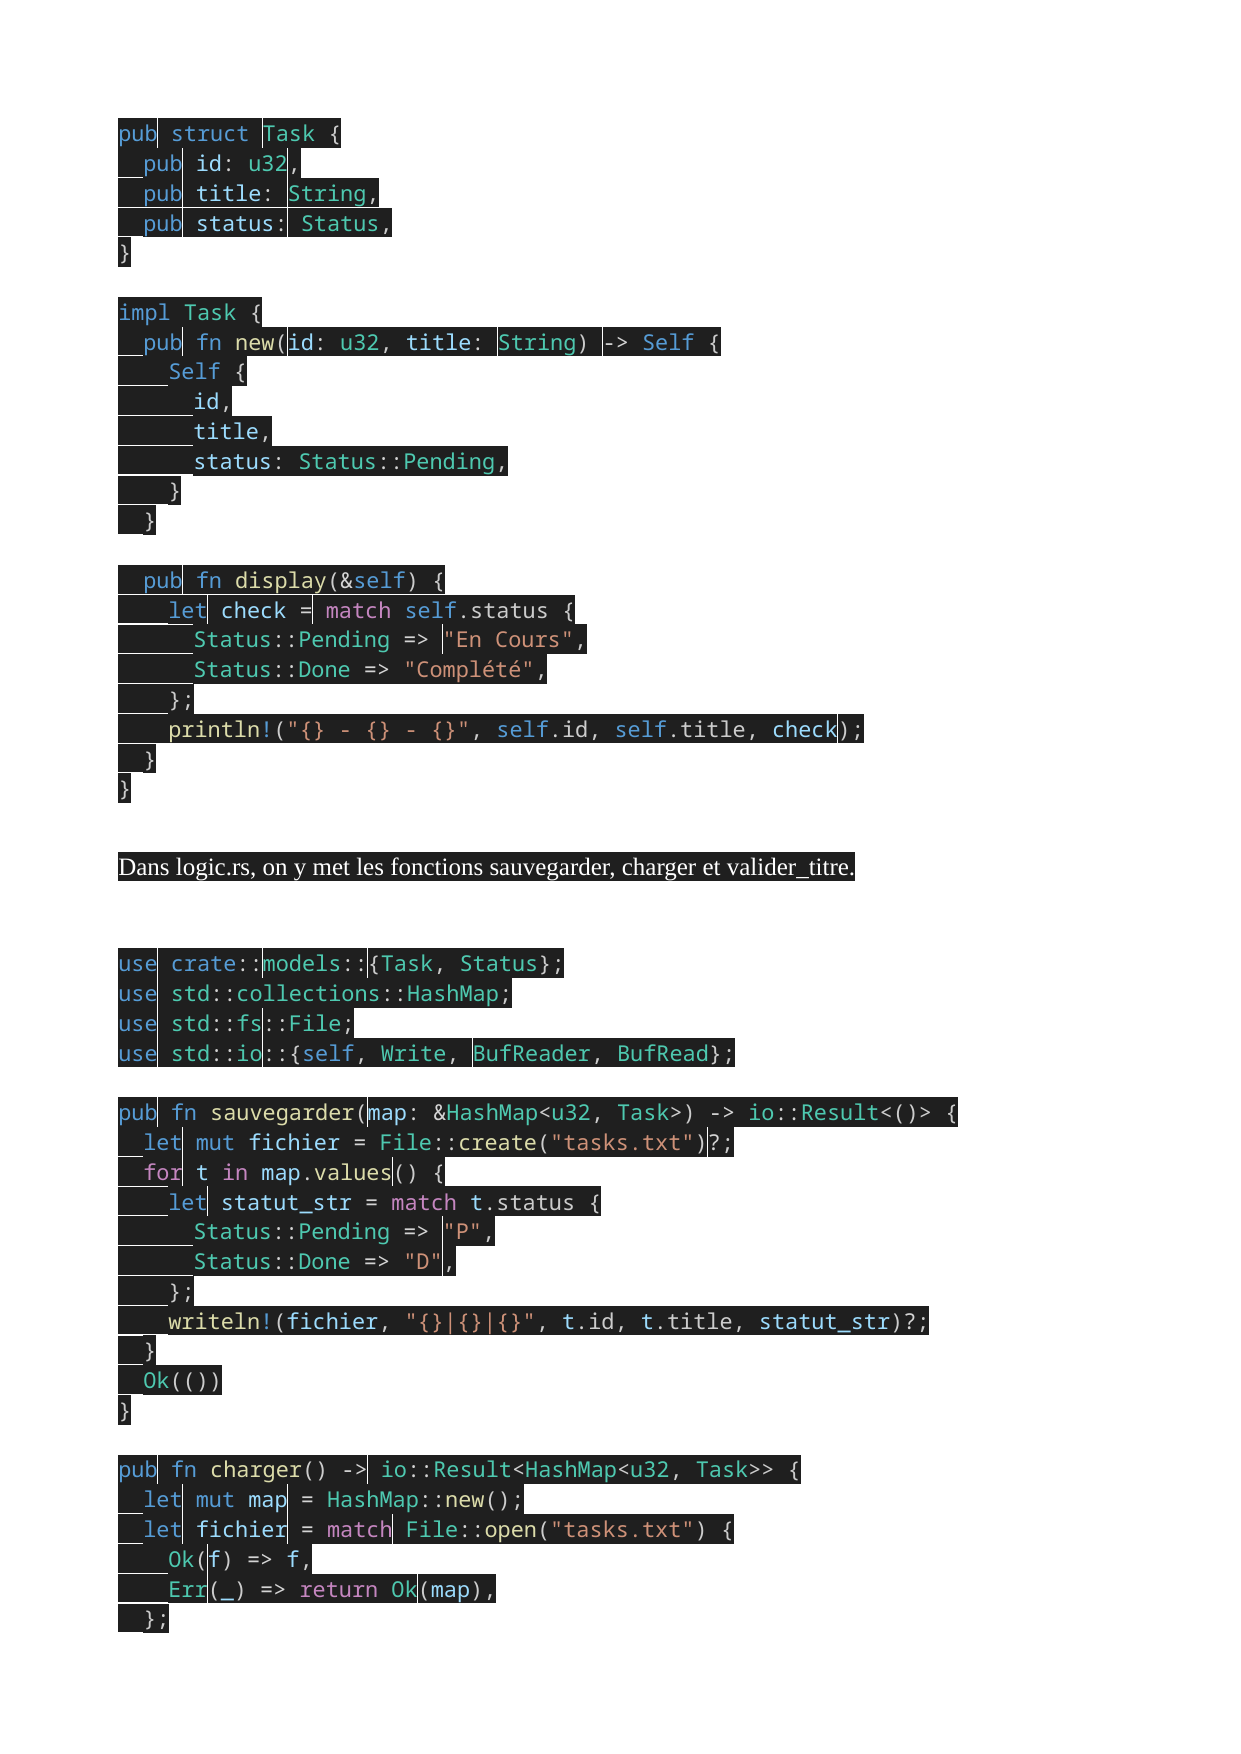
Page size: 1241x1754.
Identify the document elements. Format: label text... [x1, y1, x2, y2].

text } [118, 773, 1122, 803]
text use std::fs::File; [118, 1008, 1122, 1038]
text pub struct Task { [118, 118, 1122, 148]
text } [118, 743, 1122, 773]
text }; [118, 1276, 1122, 1306]
text Status::Done => "Complété", [118, 654, 1122, 684]
text Err(_) => return Ok(map), [118, 1574, 1122, 1603]
text id, [118, 386, 1122, 416]
text } [118, 505, 1122, 535]
text pub fn display(&self) { [118, 565, 1122, 594]
text use std::io::{self, Write, BufReader, BufRead}; [118, 1038, 1122, 1067]
text let mut map = HashMap::new(); [118, 1484, 1122, 1514]
text let fichier = match File::open("tasks.txt") { [118, 1514, 1122, 1544]
text use crate::models::{Task, Status}; [118, 948, 1122, 978]
text pub status: Status, [118, 207, 1122, 237]
text let check = match self.status { [118, 594, 1122, 624]
text pub id: u32, [118, 148, 1122, 178]
text use std::collections::HashMap; [118, 978, 1122, 1008]
text Status::Pending => "P", [118, 1216, 1122, 1246]
text Dans logic.rs, on y met les fonctions sauvegarder, charger et valider_titre. [118, 852, 1122, 881]
text Ok(f) => f, [118, 1544, 1122, 1574]
text writeln!(fichier, "{}|{}|{}", t.id, t.title, statut_str)?; [118, 1306, 1122, 1335]
text println!("{} - {} - {}", self.id, self.title, check); [118, 714, 1122, 743]
text } [118, 1395, 1122, 1425]
text status: Status::Pending, [118, 446, 1122, 476]
text pub fn new(id: u32, title: String) -> Self { [118, 327, 1122, 356]
text } [118, 476, 1122, 505]
text title, [118, 416, 1122, 446]
text Status::Pending => "En Cours", [118, 624, 1122, 654]
text }; [118, 684, 1122, 714]
text Ok(()) [118, 1365, 1122, 1395]
text pub fn charger() -> io::Result<HashMap<u32, Task>> { [118, 1454, 1122, 1484]
text for t in map.values() { [118, 1157, 1122, 1186]
text let statut_str = match t.status { [118, 1186, 1122, 1216]
text Self { [118, 356, 1122, 386]
text pub title: String, [118, 178, 1122, 207]
text Status::Done => "D", [118, 1246, 1122, 1276]
text } [118, 237, 1122, 267]
text impl Task { [118, 297, 1122, 327]
text }; [118, 1603, 1122, 1633]
text } [118, 1335, 1122, 1365]
text let mut fichier = File::create("tasks.txt")?; [118, 1127, 1122, 1157]
text pub fn sauvegarder(map: &HashMap<u32, Task>) -> io::Result<()> { [118, 1097, 1122, 1127]
